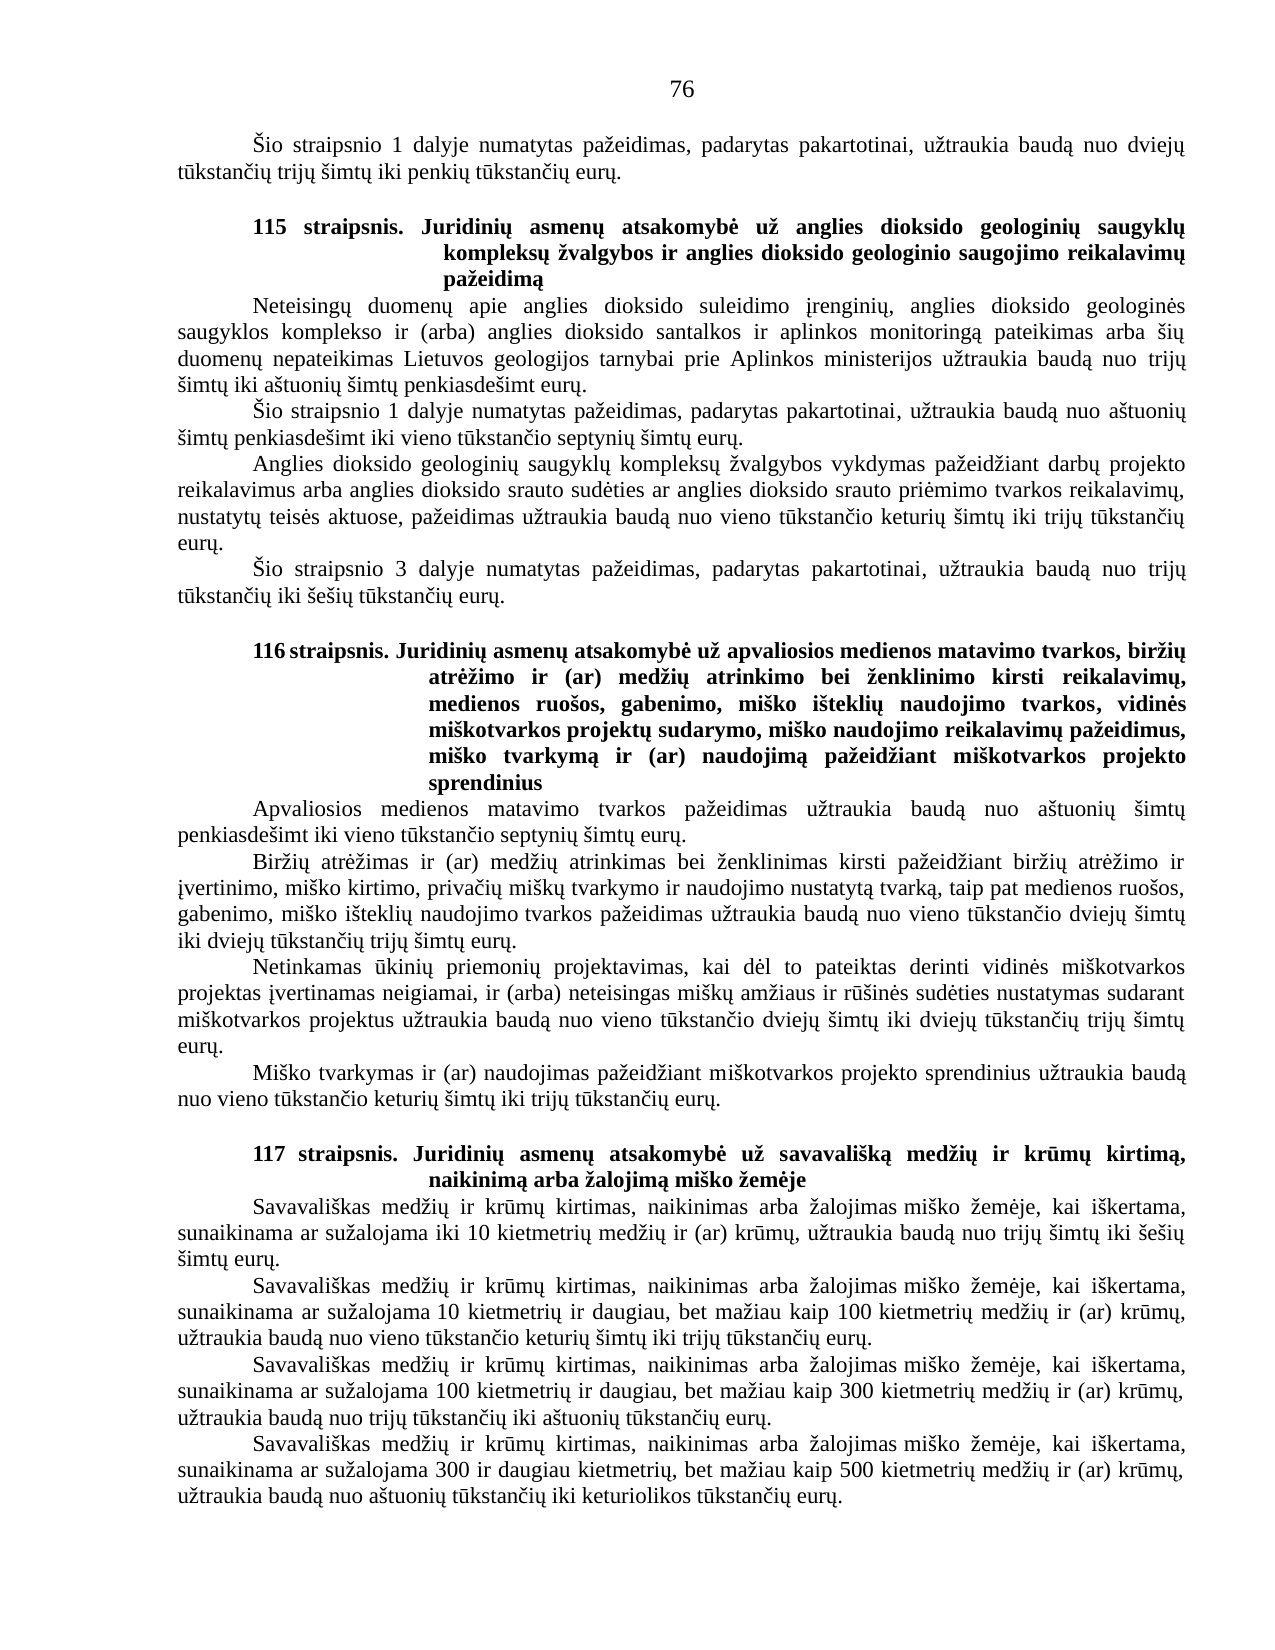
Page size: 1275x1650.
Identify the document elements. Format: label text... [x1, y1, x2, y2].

text Savavališkas medžių ir krūmų kirtimas, naikinimas arba žalojimas miško žemėje, kai iškertama, sunaikinama ar sužalojama 10 kietmetrių ir daugiau, bet mažiau kaip 100 kietmetrių medžių ir (ar) krūmų, užtraukia baudą nuo vieno tūkstančio keturių šimtų iki trijų tūkstančių eurų. [177, 1272, 1186, 1351]
text Netinkamas ūkinių priemonių projektavimas, kai dėl to pateiktas derinti vidinės miškotvarkos projektas įvertinamas neigiamai, ir (arba) neteisingas miškų amžiaus ir rūšinės sudėties nustatymas sudarant miškotvarkos projektus užtraukia baudą nuo vieno tūkstančio dviejų šimtų iki dviejų tūkstančių trijų šimtų eurų. [177, 953, 1186, 1058]
text Anglies dioksido geologinių saugyklų kompleksų žvalgybos vykdymas pažeidžiant darbų projekto reikalavimus arba anglies dioksido srauto sudėties ar anglies dioksido srauto priėmimo tvarkos reikalavimų, nustatytų teisės aktuose, pažeidimas užtraukia baudą nuo vieno tūkstančio keturių šimtų iki trijų tūkstančių eurų. [177, 450, 1186, 555]
text Šio straipsnio 3 dalyje numatytas pažeidimas, padarytas pakartotinai, užtraukia baudą nuo trijų tūkstančių iki šešių tūkstančių eurų. [177, 555, 1186, 608]
text Miško tvarkymas ir (ar) naudojimas pažeidžiant miškotvarkos projekto sprendinius užtraukia baudą nuo vieno tūkstančio keturių šimtų iki trijų tūkstančių eurų. [177, 1058, 1186, 1111]
text Šio straipsnio 1 dalyje numatytas pažeidimas, padarytas pakartotinai, užtraukia baudą nuo aštuonių šimtų penkiasdešimt iki vieno tūkstančio septynių šimtų eurų. [177, 397, 1186, 450]
text Biržių atrėžimas ir (ar) medžių atrinkimas bei ženklinimas kirsti pažeidžiant biržių atrėžimo ir įvertinimo, miško kirtimo, privačių miškų tvarkymo ir naudojimo nustatytą tvarką, taip pat medienos ruošos, gabenimo, miško išteklių naudojimo tvarkos pažeidimas užtraukia baudą nuo vieno tūkstančio dviejų šimtų iki dviejų tūkstančių trijų šimtų eurų. [177, 848, 1186, 953]
text Neteisingų duomenų apie anglies dioksido suleidimo įrenginių, anglies dioksido geologinės saugyklos komplekso ir (arba) anglies dioksido santalkos ir aplinkos monitoringą pateikimas arba šių duomenų nepateikimas Lietuvos geologijos tarnybai prie Aplinkos ministerijos užtraukia baudą nuo trijų šimtų iki aštuonių šimtų penkiasdešimt eurų. [177, 292, 1186, 397]
text Apvaliosios medienos matavimo tvarkos pažeidimas užtraukia baudą nuo aštuonių šimtų penkiasdešimt iki vieno tūkstančio septynių šimtų eurų. [177, 795, 1186, 848]
text Savavališkas medžių ir krūmų kirtimas, naikinimas arba žalojimas miško žemėje, kai iškertama, sunaikinama ar sužalojama 100 kietmetrių ir daugiau, bet mažiau kaip 300 kietmetrių medžių ir (ar) krūmų, užtraukia baudą nuo trijų tūkstančių iki aštuonių tūkstančių eurų. [177, 1351, 1186, 1430]
text 115 straipsnis. Juridinių asmenų atsakomybė už anglies dioksido geologinių saugyklų kompleksų žvalgybos ir anglies dioksido geologinio saugojimo reikalavimų pažeidimą [252, 213, 1186, 292]
text Savavališkas medžių ir krūmų kirtimas, naikinimas arba žalojimas miško žemėje, kai iškertama, sunaikinama ar sužalojama iki 10 kietmetrių medžių ir (ar) krūmų, užtraukia baudą nuo trijų šimtų iki šešių šimtų eurų. [177, 1193, 1186, 1272]
text Šio straipsnio 1 dalyje numatytas pažeidimas, padarytas pakartotinai, užtraukia baudą nuo dviejų tūkstančių trijų šimtų iki penkių tūkstančių eurų. [177, 131, 1186, 184]
text 117 straipsnis. Juridinių asmenų atsakomybė už savavališką medžių ir krūmų kirtimą, naikinimą arba žalojimą miško žemėje [252, 1140, 1186, 1193]
text 116 straipsnis. Juridinių asmenų atsakomybė už apvaliosios medienos matavimo tvarkos, biržių atrėžimo ir (ar) medžių atrinkimo bei ženklinimo kirsti reikalavimų, medienos ruošos, gabenimo, miško išteklių naudojimo tvarkos, vidinės miškotvarkos projektų sudarymo, miško naudojimo reikalavimų pažeidimus, miško tvarkymą ir (ar) naudojimą pažeidžiant miškotvarkos projekto sprendinius [252, 637, 1186, 795]
text Savavališkas medžių ir krūmų kirtimas, naikinimas arba žalojimas miško žemėje, kai iškertama, sunaikinama ar sužalojama 300 ir daugiau kietmetrių, bet mažiau kaip 500 kietmetrių medžių ir (ar) krūmų, užtraukia baudą nuo aštuonių tūkstančių iki keturiolikos tūkstančių eurų. [177, 1430, 1186, 1509]
